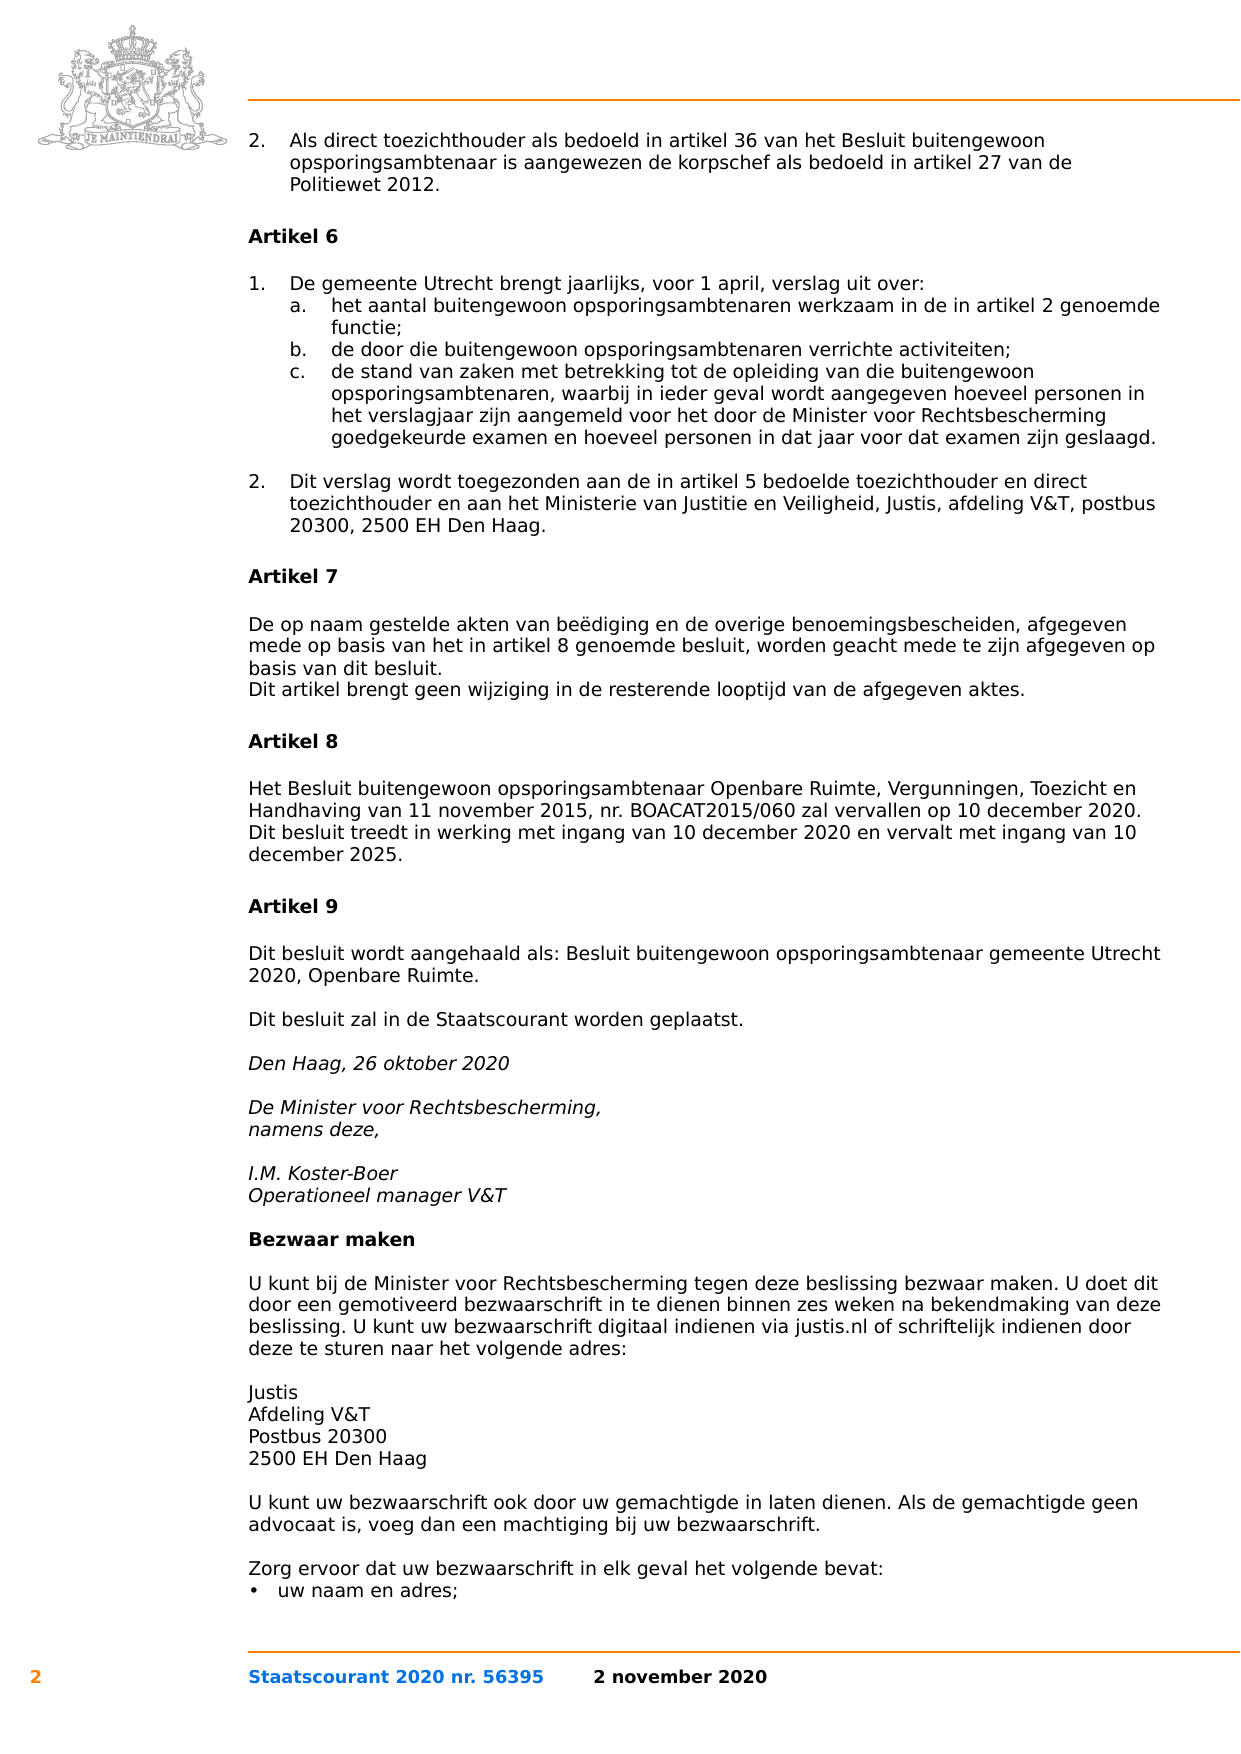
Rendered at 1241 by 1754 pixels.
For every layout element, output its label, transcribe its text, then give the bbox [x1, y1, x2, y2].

text a. het aantal buitengewoon opsporingsambtenaren werkzaam in de in artikel 2 genoemde functie; [289, 295, 1163, 339]
text Dit besluit wordt aangehaald als: Besluit buitengewoon opsporingsambtenaar gemeente Utrecht 2020, Openbare Ruimte. [248, 943, 1163, 987]
text b. de door die buitengewoon opsporingsambtenaren verrichte activiteiten; [289, 339, 1163, 361]
text U kunt uw bezwaarschrift ook door uw gemachtigde in laten dienen. Als de gemachtigde geen advocaat is, voeg dan een machtiging bij uw bezwaarschrift. [248, 1492, 1163, 1536]
picture [38, 25, 227, 150]
text Afdeling V&T [248, 1404, 1163, 1426]
text 2500 EH Den Haag [248, 1448, 1163, 1470]
text U kunt bij de Minister voor Rechtsbescherming tegen deze beslissing bezwaar maken. U doet dit door een gemotiveerd bezwaarschrift in te dienen binnen zes weken na bekendmaking van deze beslissing. U kunt uw bezwaarschrift digitaal indienen via justis.nl of schriftelijk indienen door deze te sturen naar het volgende adres: [248, 1272, 1163, 1360]
text Dit besluit zal in de Staatscourant worden geplaatst. [248, 1009, 1163, 1031]
text Postbus 20300 [248, 1426, 1163, 1448]
text Justis [248, 1382, 1163, 1404]
text Zorg ervoor dat uw bezwaarschrift in elk geval het volgende bevat: [248, 1558, 1163, 1580]
text 2. Als direct toezichthouder als bedoeld in artikel 36 van het Besluit buitengewoon opsporingsambtenaar is aangewezen de korpschef als bedoeld in artikel 27 van de Politiewet 2012. [248, 130, 1163, 196]
text 2. Dit verslag wordt toegezonden aan de in artikel 5 bedoelde toezichthouder en direct toezichthouder en aan het Ministerie van Justitie en Veiligheid, Justis, afdeling V&T, postbus 20300, 2500 EH Den Haag. [248, 471, 1163, 536]
subtitle Artikel 7 [248, 566, 1163, 588]
text De Minister voor Rechtsbescherming, namens deze, I.M. Koster-Boer Operationeel manager V&T [248, 1097, 1163, 1207]
text Den Haag, 26 oktober 2020 [248, 1053, 1163, 1075]
text 1. De gemeente Utrecht brengt jaarlijks, voor 1 april, verslag uit over: [248, 273, 1163, 295]
subtitle Artikel 9 [248, 896, 1163, 918]
text c. de stand van zaken met betrekking tot de opleiding van die buitengewoon opsporingsambtenaren, waarbij in ieder geval wordt aangegeven hoeveel personen in het verslagjaar zijn aangemeld voor het door de Minister voor Rechtsbescherming goedgekeurde examen en hoeveel personen in dat jaar voor dat examen zijn geslaagd. [289, 361, 1163, 449]
text Dit besluit treedt in werking met ingang van 10 december 2020 en vervalt met ingang van 10 december 2025. [248, 822, 1163, 866]
text De op naam gestelde akten van beëdiging en de overige benoemingsbescheiden, afgegeven mede op basis van het in artikel 8 genoemde besluit, worden geacht mede te zijn afgegeven op basis van dit besluit. [248, 613, 1163, 679]
text • uw naam en adres; [248, 1580, 1163, 1602]
subtitle Artikel 6 [248, 226, 1163, 248]
text Bezwaar maken [248, 1228, 1163, 1251]
text Dit artikel brengt geen wijziging in de resterende looptijd van de afgegeven aktes. [248, 679, 1163, 701]
subtitle Artikel 8 [248, 731, 1163, 753]
text Het Besluit buitengewoon opsporingsambtenaar Openbare Ruimte, Vergunningen, Toezicht en Handhaving van 11 november 2015, nr. BOACAT2015/060 zal vervallen op 10 december 2020. [248, 778, 1163, 822]
